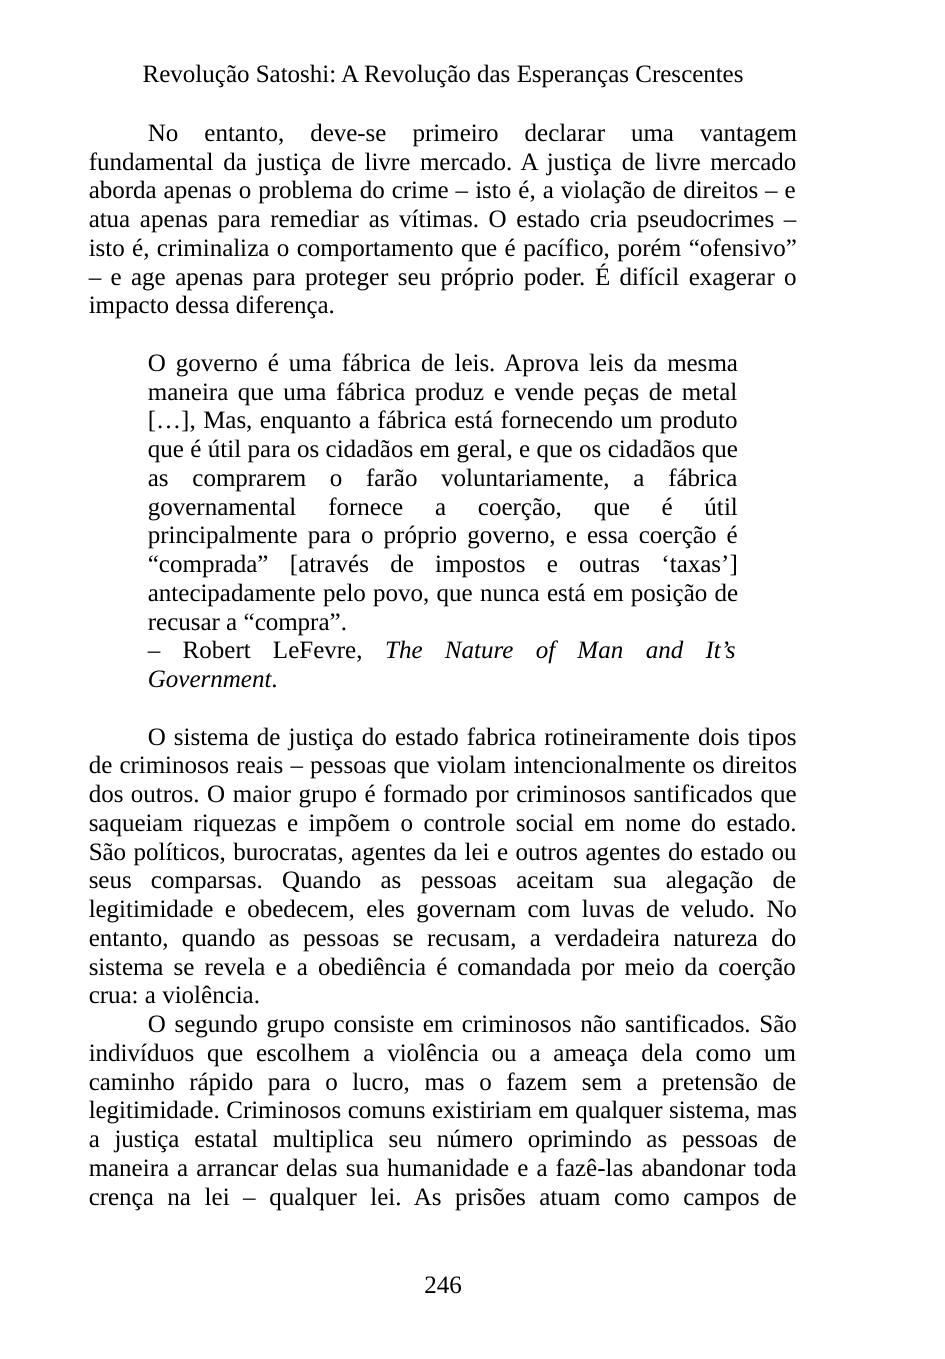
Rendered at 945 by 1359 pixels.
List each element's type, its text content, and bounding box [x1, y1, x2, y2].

text – Robert LeFevre, The Nature of Man and It’s Government. [148, 636, 738, 693]
text O sistema de justiça do estado fabrica rotineiramente dois tipos de criminosos reais – pessoas que violam intencionalmente os direitos dos outros. O maior grupo é formado por criminosos santificados que saqueiam riquezas e impõem o controle social em nome do estado. São políticos, burocratas, agentes da lei e outros agentes do estado ou seus comparsas. Quando as pessoas aceitam sua alegação de legitimidade e obedecem, eles governam com luvas de veludo. No entanto, quando as pessoas se recusam, a verdadeira natureza do sistema se revela e a obediência é comandada por meio da coerção crua: a violência. [88, 722, 797, 1009]
text No entanto, deve-se primeiro declarar uma vantagem fundamental da justiça de livre mercado. A justiça de livre mercado aborda apenas o problema do crime – isto é, a violação de direitos – e atua apenas para remediar as vítimas. O estado cria pseudocrimes – isto é, criminaliza o comportamento que é pacífico, porém “ofensivo” – e age apenas para proteger seu próprio poder. É difícil exagerar o impacto dessa diferença. [88, 118, 797, 319]
text O segundo grupo consiste em criminosos não santificados. São indivíduos que escolhem a violência ou a ameaça dela como um caminho rápido para o lucro, mas o fazem sem a pretensão de legitimidade. Criminosos comuns existiriam em qualquer sistema, mas a justiça estatal multiplica seu número oprimindo as pessoas de maneira a arrancar delas sua humanidade e a fazê-las abandonar toda crença na lei – qualquer lei. As prisões atuam como campos de [88, 1009, 797, 1211]
text O governo é uma fábrica de leis. Aprova leis da mesma maneira que uma fábrica produz e vende peças de metal […], Mas, enquanto a fábrica está fornecendo um produto que é útil para os cidadãos em geral, e que os cidadãos que as comprarem o farão voluntariamente, a fábrica governamental fornece a coerção, que é útil principalmente para o próprio governo, e essa coerção é “comprada” [através de impostos e outras ‘taxas’] antecipadamente pelo povo, que nunca está em posição de recusar a “compra”. [148, 348, 738, 636]
